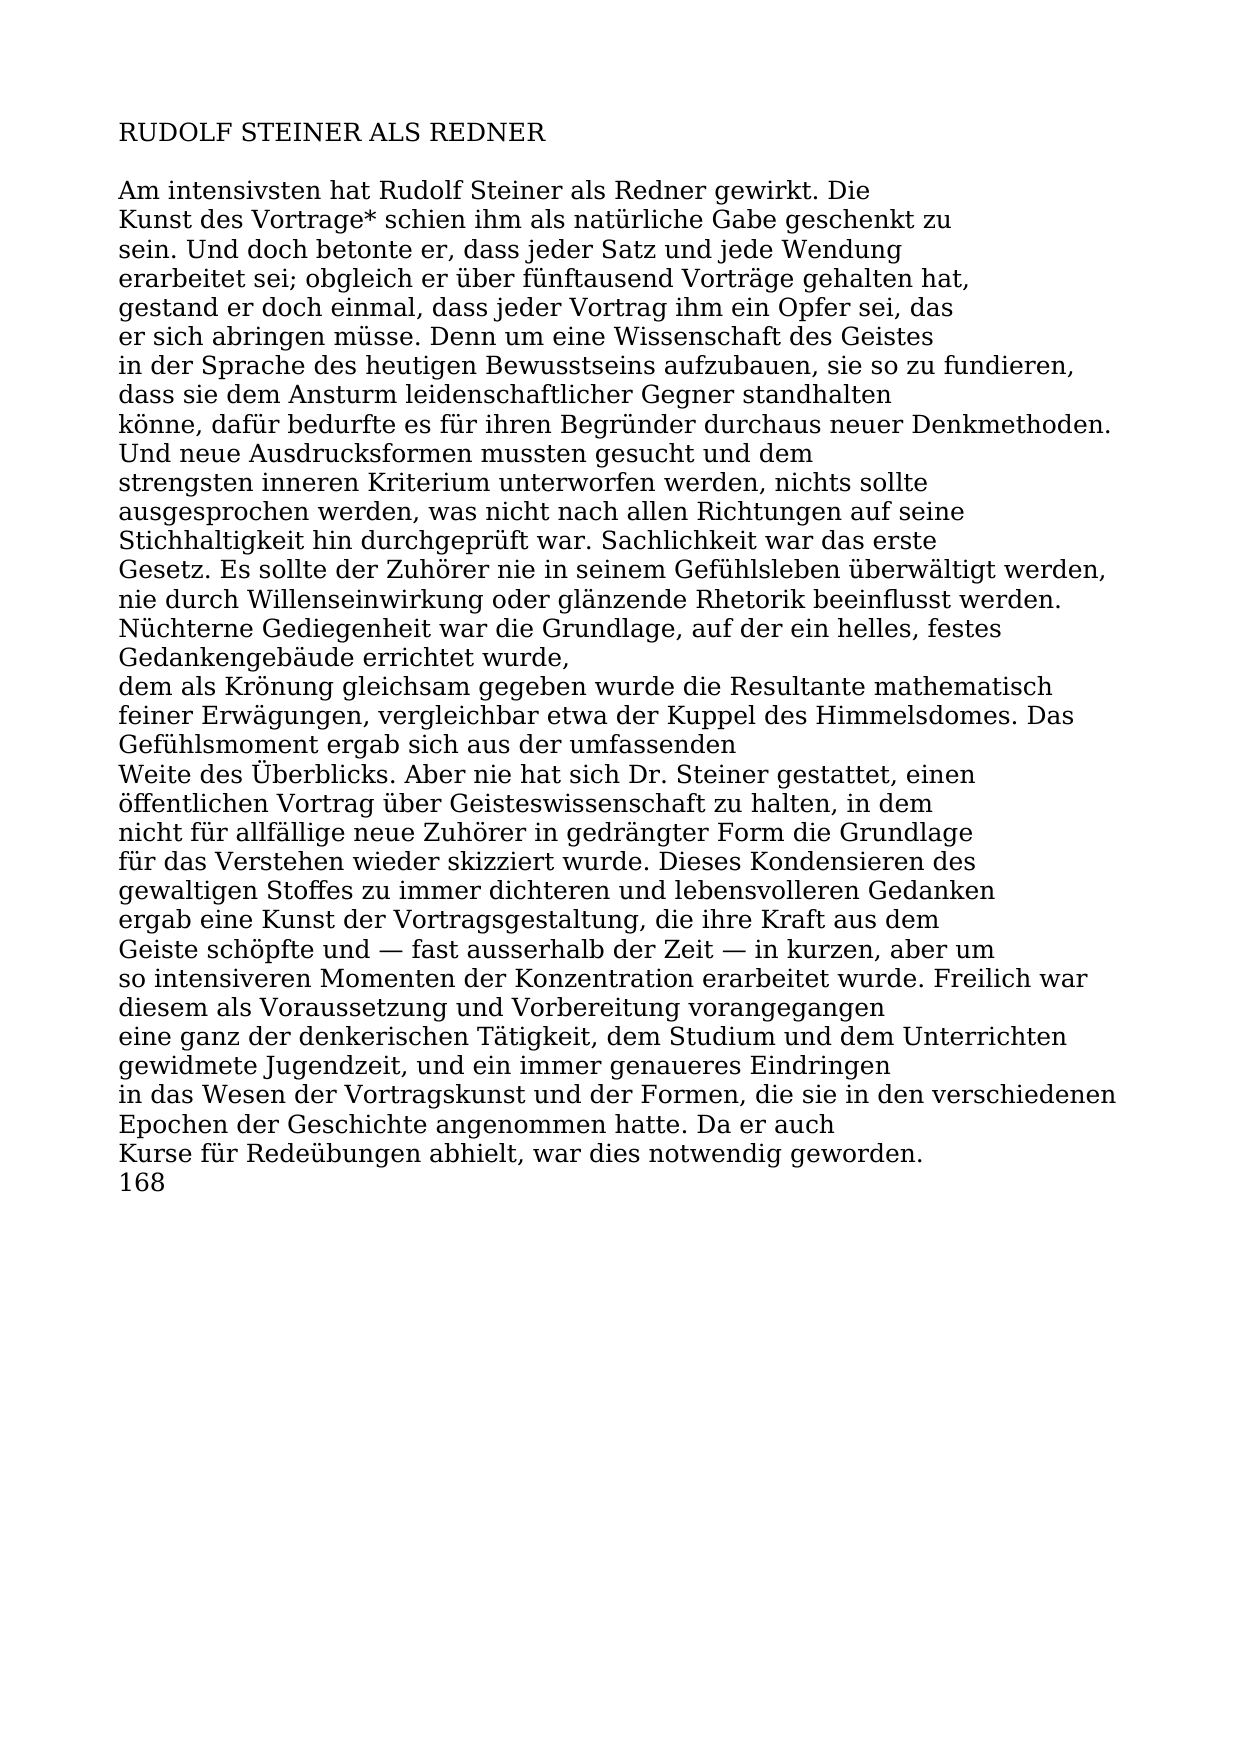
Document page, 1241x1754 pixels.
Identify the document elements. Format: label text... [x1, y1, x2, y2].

text Am intensivsten hat Rudolf Steiner als Redner gewirkt. Die [118, 176, 1122, 206]
text gewaltigen Stoffes zu immer dichteren und lebensvolleren Gedanken [118, 876, 1122, 906]
text in das Wesen der Vortragskunst und der Formen, die sie in den verschiedenen Epochen der Geschichte angenommen hatte. Da er auch [118, 1081, 1122, 1139]
text ergab eine Kunst der Vortragsgestaltung, die ihre Kraft aus dem [118, 906, 1122, 935]
text Gesetz. Es sollte der Zuhörer nie in seinem Gefühlsleben überwältigt werden, nie durch Willenseinwirkung oder glänzende Rhetorik beeinflusst werden. Nüchterne Gediegenheit war die Grundlage, auf der ein helles, festes Gedankengebäude errichtet wurde, [118, 556, 1122, 672]
text dem als Krönung gleichsam gegeben wurde die Resultante mathematisch feiner Erwägungen, vergleichbar etwa der Kuppel des Himmelsdomes. Das Gefühlsmoment ergab sich aus der umfassenden [118, 672, 1122, 760]
text nicht für allfällige neue Zuhörer in gedrängter Form die Grundlage [118, 818, 1122, 847]
text sein. Und doch betonte er, dass jeder Satz und jede Wendung [118, 235, 1122, 264]
text für das Verstehen wieder skizziert wurde. Dieses Kondensieren des [118, 847, 1122, 876]
text 168 [118, 1168, 1122, 1197]
text so intensiveren Momenten der Konzentration erarbeitet wurde. Freilich war diesem als Voraussetzung und Vorbereitung vorangegangen [118, 964, 1122, 1022]
text strengsten inneren Kriterium unterworfen werden, nichts sollte ausgesprochen werden, was nicht nach allen Richtungen auf seine [118, 468, 1122, 526]
text eine ganz der denkerischen Tätigkeit, dem Studium und dem Unterrichten gewidmete Jugendzeit, und ein immer genaueres Eindringen [118, 1022, 1122, 1081]
text erarbeitet sei; obgleich er über fünftausend Vorträge gehalten hat, [118, 264, 1122, 293]
text Kunst des Vortrage* schien ihm als natürliche Gabe geschenkt zu [118, 206, 1122, 235]
text Geiste schöpfte und — fast ausserhalb der Zeit — in kurzen, aber um [118, 935, 1122, 964]
text Kurse für Redeübungen abhielt, war dies notwendig geworden. [118, 1139, 1122, 1168]
text RUDOLF STEINER ALS REDNER [118, 118, 1122, 147]
text öffentlichen Vortrag über Geisteswissenschaft zu halten, in dem [118, 789, 1122, 818]
text Stichhaltigkeit hin durchgeprüft war. Sachlichkeit war das erste [118, 526, 1122, 556]
text gestand er doch einmal, dass jeder Vortrag ihm ein Opfer sei, das [118, 293, 1122, 322]
text er sich abringen müsse. Denn um eine Wissenschaft des Geistes [118, 322, 1122, 351]
text könne, dafür bedurfte es für ihren Begründer durchaus neuer Denkmethoden. Und neue Ausdrucksformen mussten gesucht und dem [118, 410, 1122, 468]
text Weite des Überblicks. Aber nie hat sich Dr. Steiner gestattet, einen [118, 760, 1122, 789]
text in der Sprache des heutigen Bewusstseins aufzubauen, sie so zu fundieren, dass sie dem Ansturm leidenschaftlicher Gegner standhalten [118, 351, 1122, 410]
